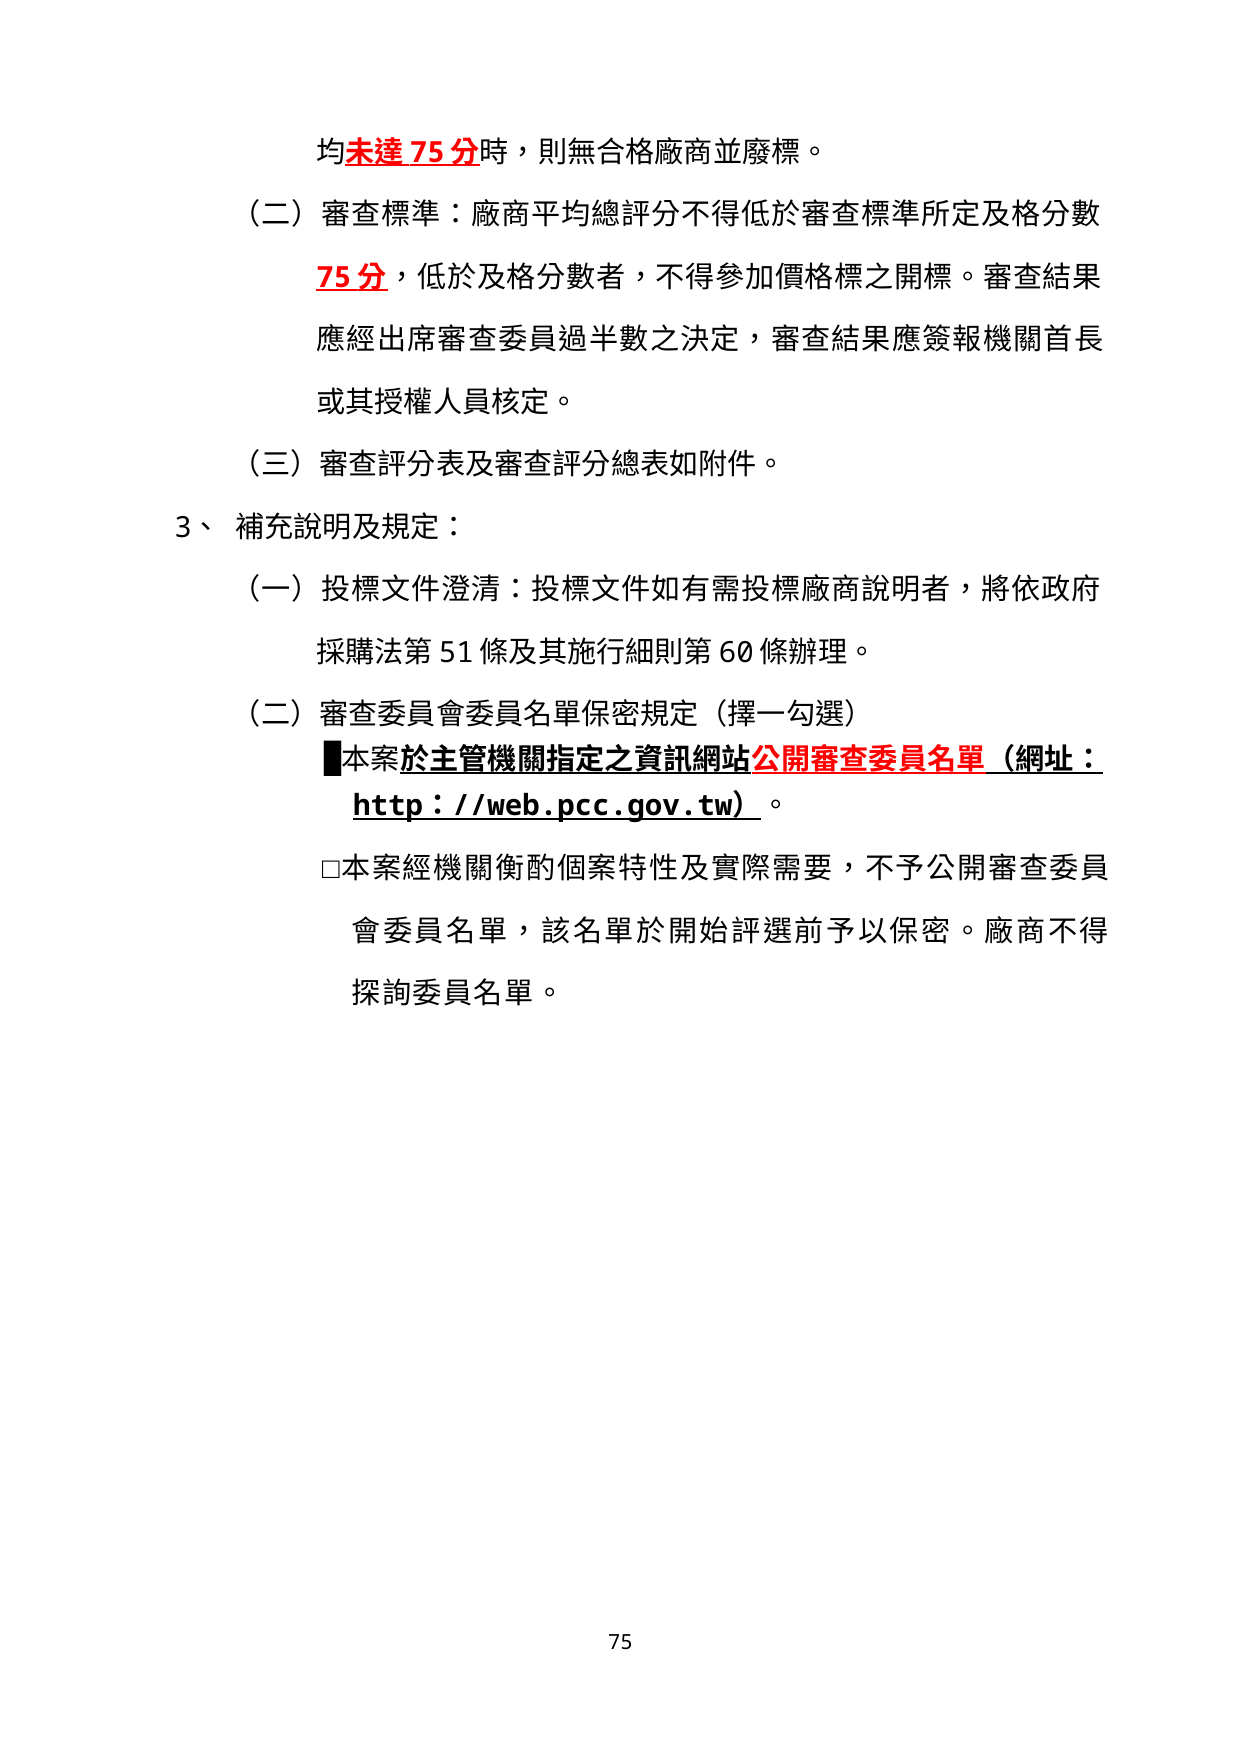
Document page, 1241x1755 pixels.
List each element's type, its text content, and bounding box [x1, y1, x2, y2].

list 補充說明及規定： [174, 483, 1110, 545]
text （二）審查標準：廠商平均總評分不得低於審查標準所定及格分數75分，低於及格分數者，不得參加價格標之開標。審查結果應經出席審查委員過半數之決定，審查結果應簽報機關首長或其授權人員核定。 [232, 170, 1103, 420]
text 均未達75分時，則無合格廠商並廢標。 [232, 108, 1103, 170]
text （一）投標文件澄清：投標文件如有需投標廠商說明者，將依政府採購法第51條及其施行細則第60條辦理。 [232, 545, 1103, 670]
text （二）審查委員會委員名單保密規定（擇一勾選） [232, 670, 1103, 733]
text □本案經機關衡酌個案特性及實際需要，不予公開審查委員會委員名單，該名單於開始評選前予以保密。廠商不得探詢委員名單。 [322, 824, 1110, 1012]
text █本案於主管機關指定之資訊網站公開審查委員名單（網址：http：//web.pcc.gov.tw）。 [323, 733, 1103, 824]
text （三）審查評分表及審查評分總表如附件。 [232, 420, 1103, 483]
